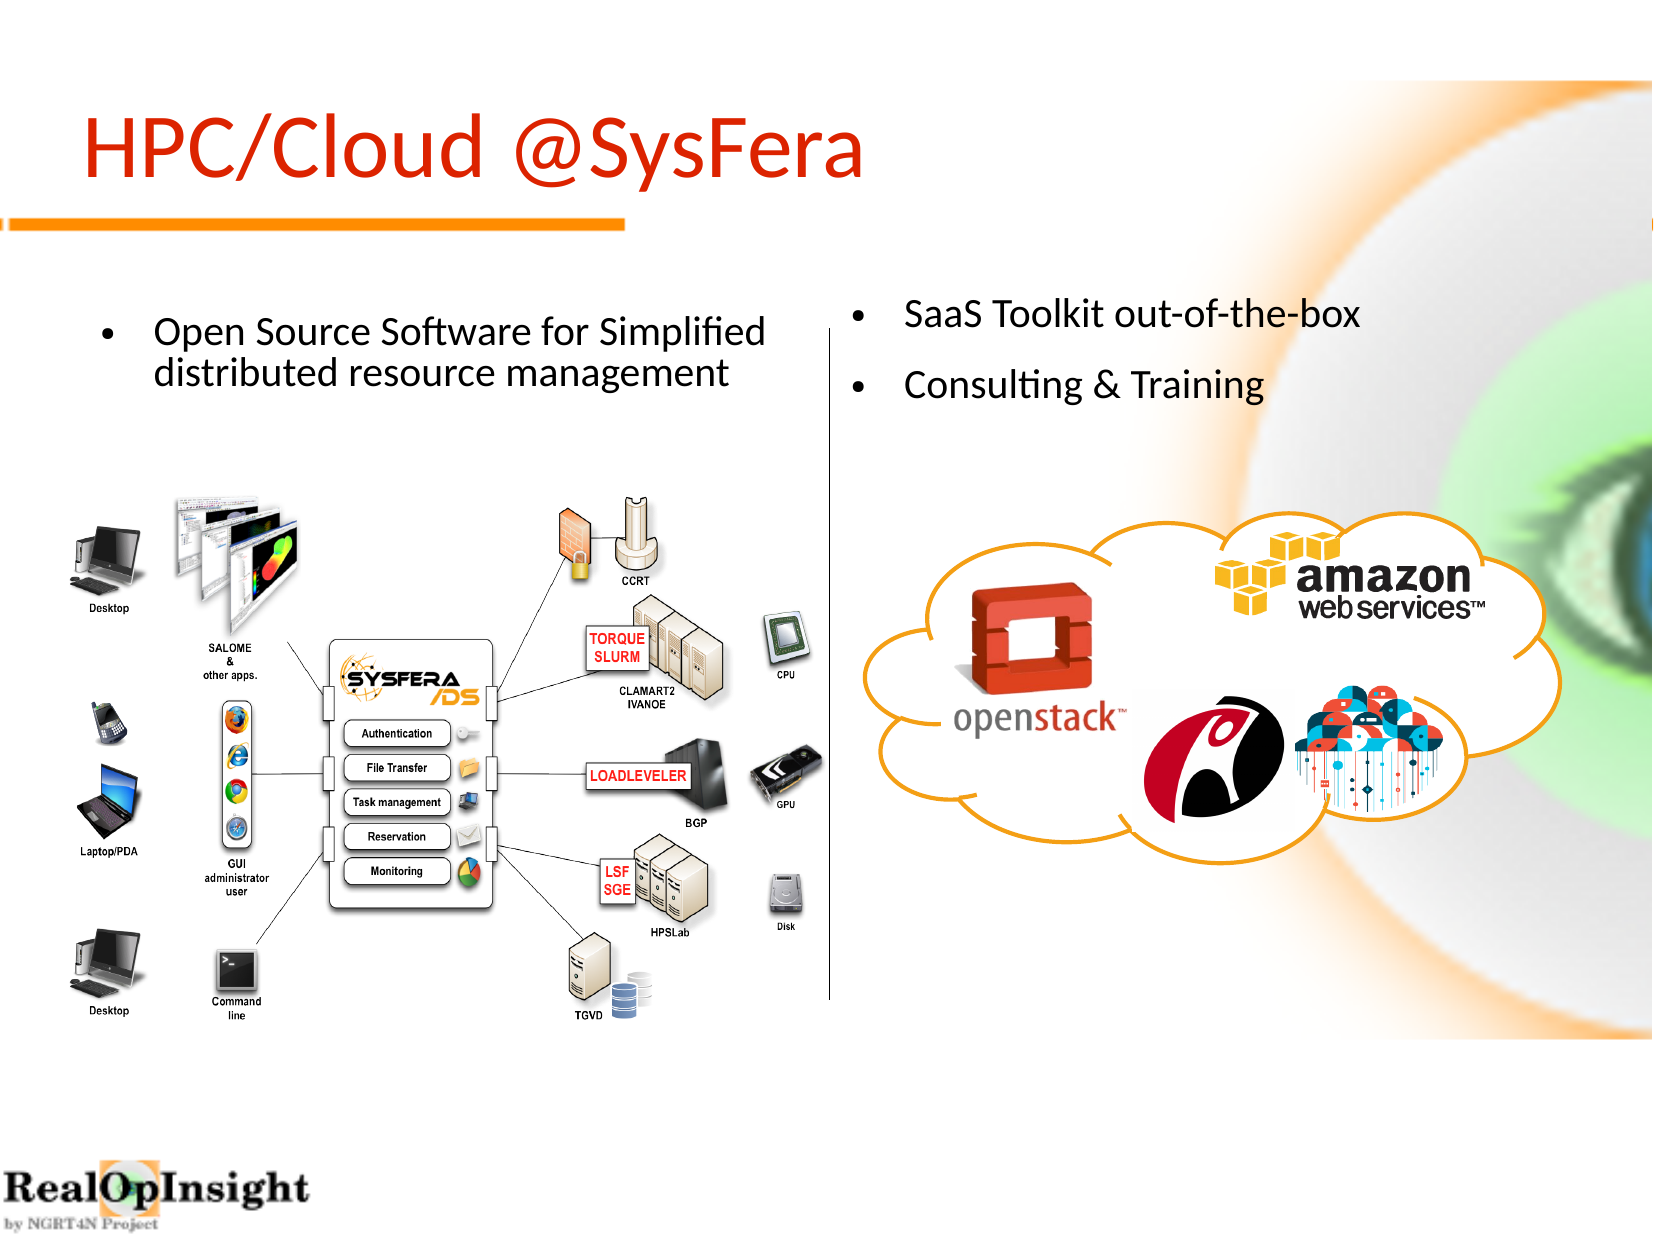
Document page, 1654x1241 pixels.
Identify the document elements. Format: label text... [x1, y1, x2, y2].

text_box [61, 482, 836, 1034]
picture [0, 0, 1654, 1241]
title HPC/Cloud @SysFera [82, 73, 1547, 237]
list SaaS Toolkit out-of-the-box Consulting & Training [833, 296, 1543, 1016]
text_box [1543, 642, 1560, 723]
list Open Source Software for Simplified distributed resource management [82, 313, 793, 482]
